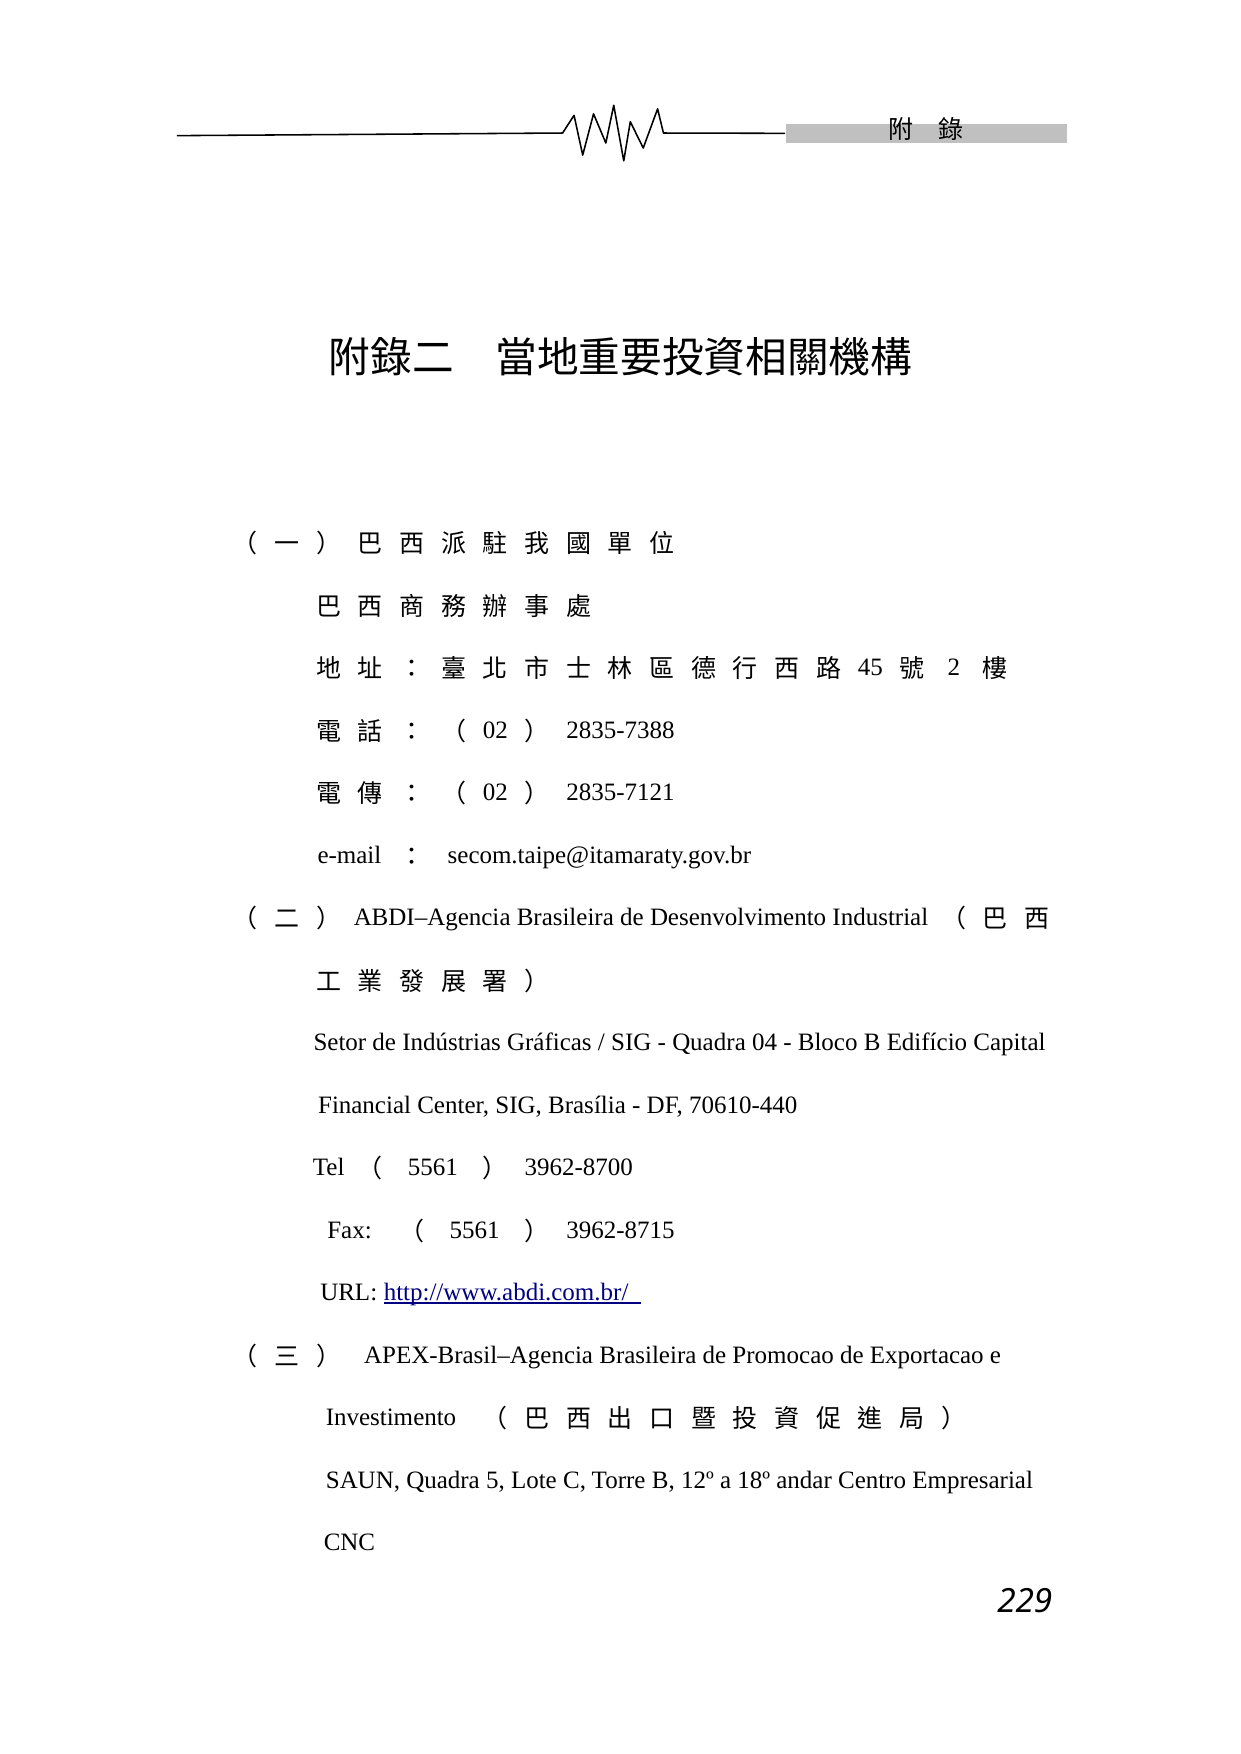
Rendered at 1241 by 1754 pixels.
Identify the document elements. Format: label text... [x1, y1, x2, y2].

text （二）ABDI–Agencia Brasileira de Desenvolvimento Industrial（巴西工業發展署） [207, 875, 1058, 1000]
text （一）巴西派駐我國單位 [207, 500, 1058, 563]
text SAUN, Quadra 5, Lote C, Torre B, 12º a 18º andar Centro Empresarial CNC [281, 1438, 1058, 1563]
text e-mail：secom.taipe@itamaraty.gov.br [281, 813, 1058, 875]
text Fax:（5561）3962-8715 [281, 1188, 1058, 1250]
text 電傳：（02）2835-7121 [281, 750, 1058, 813]
text Setor de Indústrias Gráficas / SIG - Quadra 04 - Bloco B Edifício Capital Financial Center, SIG, Brasília - DF, 70610-440 [281, 1000, 1058, 1125]
text 地址：臺北市士林區德行西路45號2樓 [281, 625, 1058, 688]
text 電話：（02）2835-7388 [281, 688, 1058, 750]
text URL: http://www.abdi.com.br/ [281, 1250, 1058, 1313]
text Tel（5561）3962-8700 [281, 1125, 1058, 1188]
text 附錄二 當地重要投資相關機構 [183, 313, 1058, 375]
text （三）APEX-Brasil–Agencia Brasileira de Promocao de Exportacao e Investimento（巴西出口暨投資促進局） [207, 1313, 1058, 1438]
text 巴西商務辦事處 [281, 563, 1058, 625]
